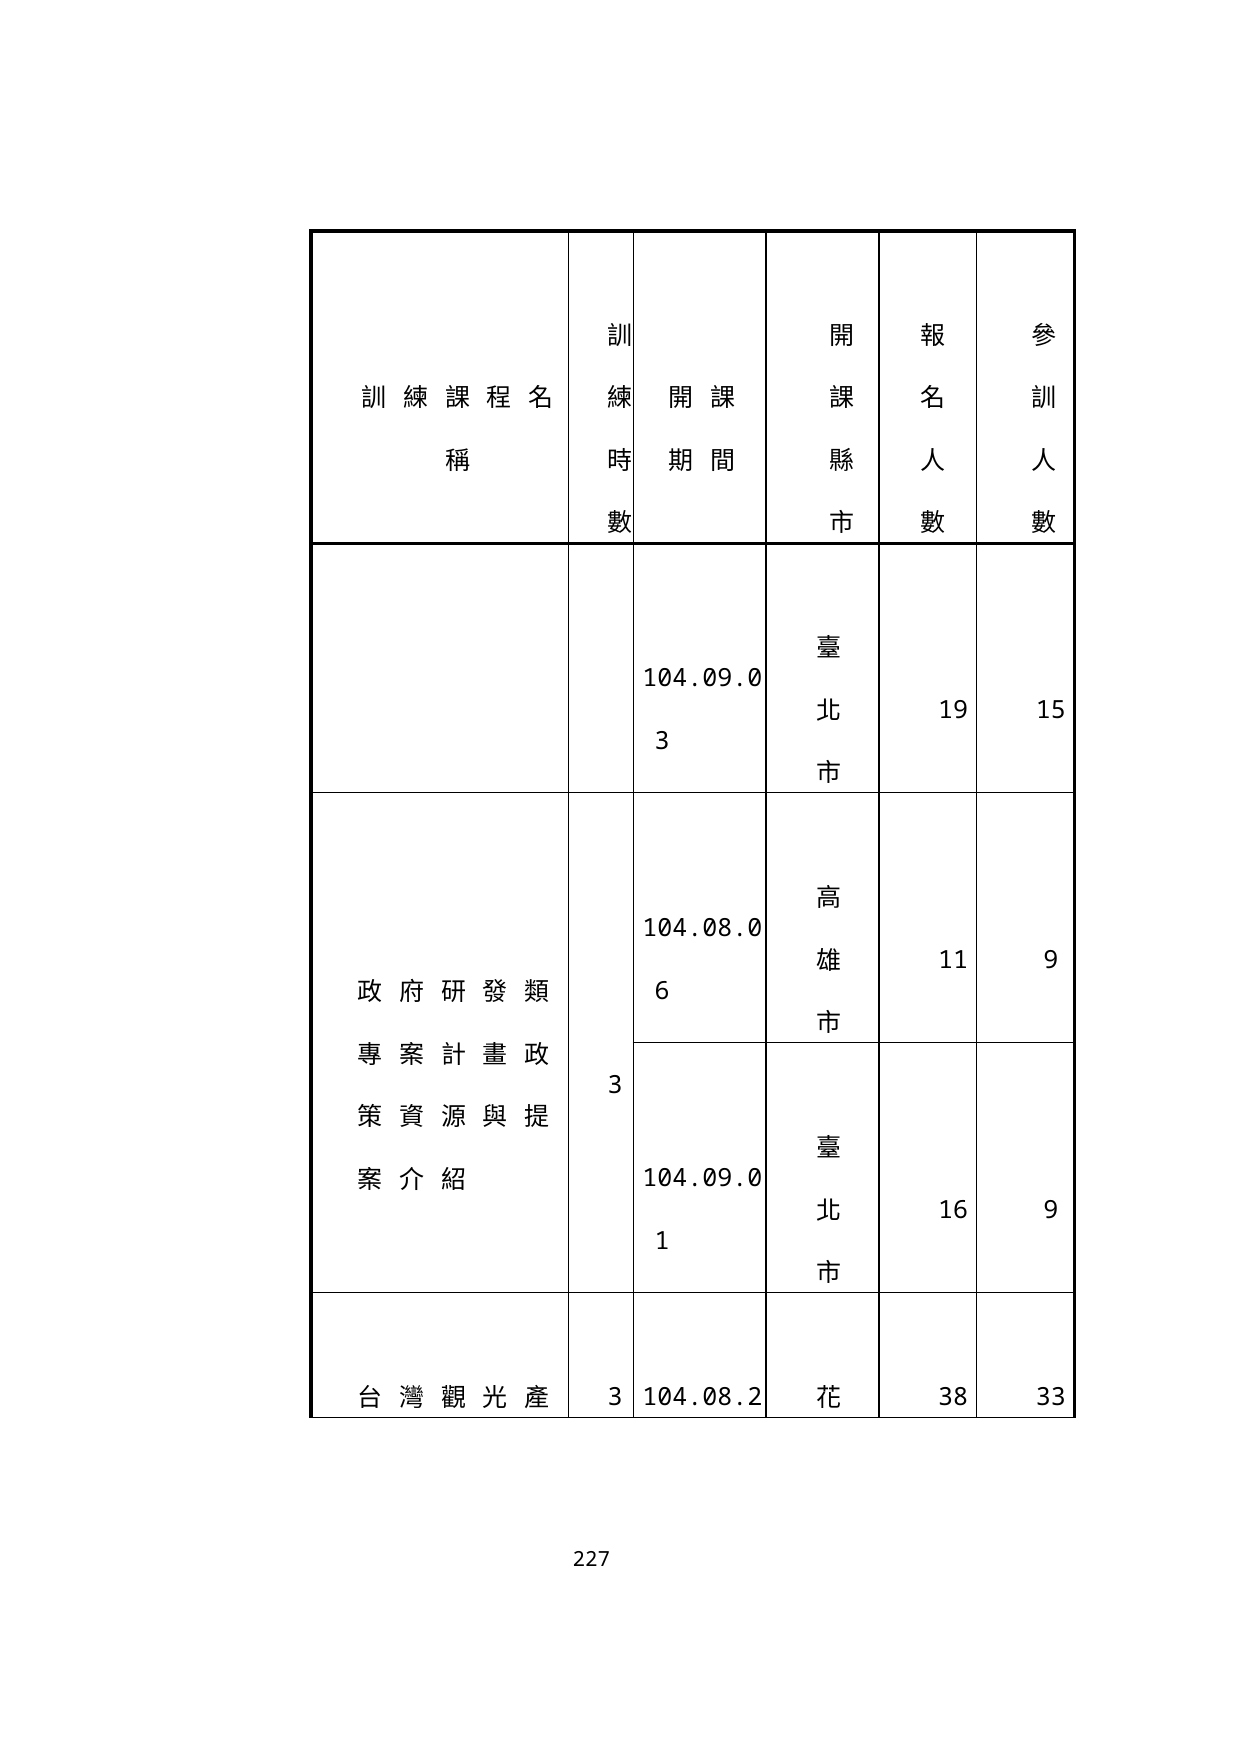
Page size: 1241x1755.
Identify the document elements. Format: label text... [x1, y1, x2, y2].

table_header 訓練課程名稱 [313, 233, 568, 542]
table_cell 9 [977, 793, 1073, 1042]
table_cell 104.09.03 [634, 545, 765, 792]
table_cell 19 [880, 545, 976, 792]
table_cell 11 [880, 793, 976, 1042]
table_cell 16 [880, 1043, 976, 1292]
table_cell 花 [767, 1293, 878, 1417]
table_cell 3 [569, 793, 633, 1292]
table_cell 9 [977, 1043, 1073, 1292]
table_cell 政府研發類專案計畫政策資源與提案介紹 [313, 793, 568, 1292]
table_cell 3 [569, 1293, 633, 1417]
table_cell 高雄市 [767, 793, 878, 1042]
table_cell 33 [977, 1293, 1073, 1417]
table_cell 38 [880, 1293, 976, 1417]
table_cell 104.08.2 [634, 1293, 765, 1417]
table_cell 臺北市 [767, 1043, 878, 1292]
table_header 開課縣市 [767, 233, 878, 542]
table_cell 台灣觀光產 [313, 1293, 568, 1417]
table_cell [313, 545, 568, 792]
table_cell [569, 545, 633, 792]
table_cell 15 [977, 545, 1073, 792]
table_cell 臺北市 [767, 545, 878, 792]
table_header 開課期間 [634, 233, 765, 542]
table_header 訓練時數 [569, 233, 633, 542]
table_cell 104.08.06 [634, 793, 765, 1042]
table_header 參訓 人數 [977, 233, 1073, 542]
table_header 報名 人數 [880, 233, 976, 542]
table_cell 104.09.01 [634, 1043, 765, 1292]
